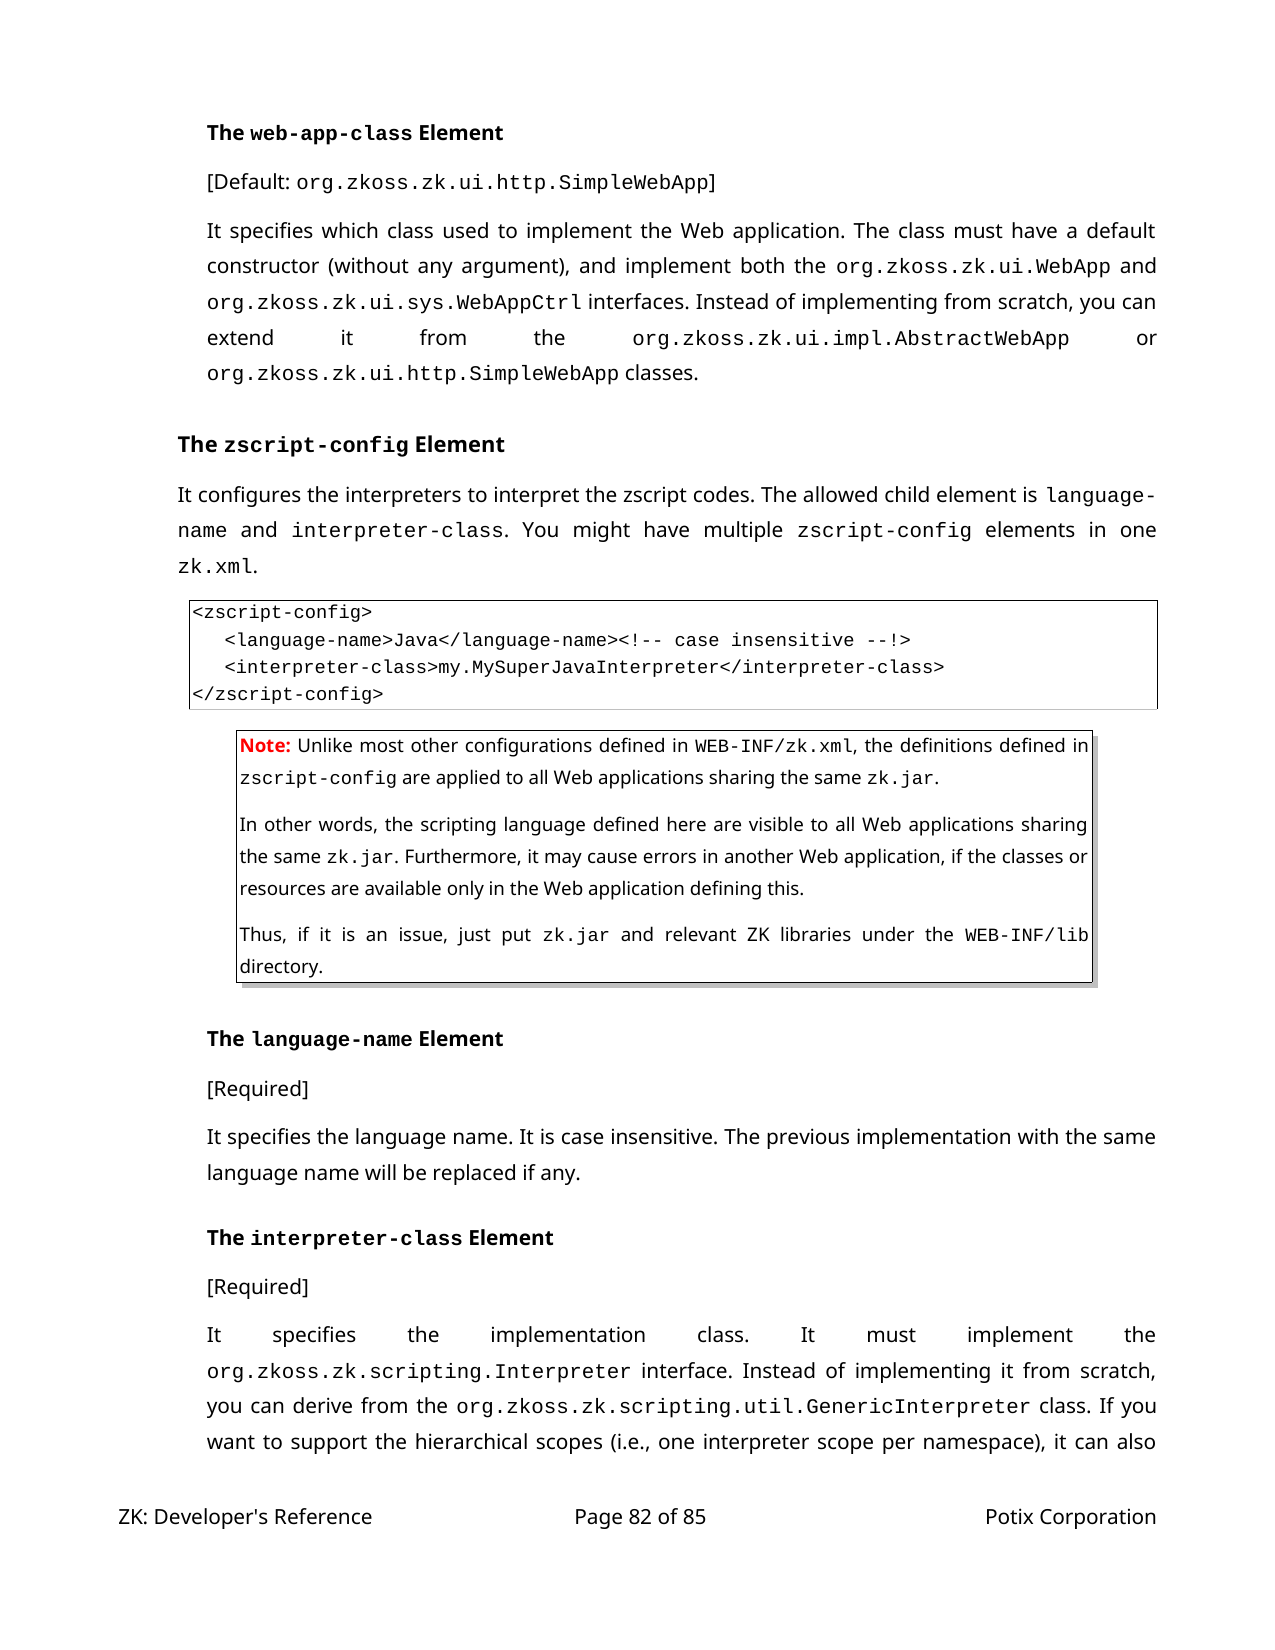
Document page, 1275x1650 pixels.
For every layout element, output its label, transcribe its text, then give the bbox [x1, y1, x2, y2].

text <interpreter-class>my.MySuperJavaInterpreter</interpreter-class> [190, 654, 1157, 679]
text It specifies the language name. It is case insensitive. The previous implementation with the same language name will be replaced if any. [207, 1122, 1157, 1186]
subtitle The interpreter-class Element [207, 1223, 1157, 1251]
text <language-name>Java</language-name><!-- case insensitive --!> [190, 627, 1157, 652]
text </zscript-config> [190, 682, 1157, 709]
text It configures the interpreters to interpret the zscript codes. The allowed child element is language-name and interpreter-class. You might have multiple zscript-config elements in one zk.xml. [177, 480, 1157, 579]
subtitle The web-app-class Element [207, 118, 1157, 147]
text In other words, the scripting language defined here are visible to all Web applications sharing the same zk.jar. Furthermore, it may cause errors in another Web application, if the classes or resources are available only in the Web application defining this. [237, 808, 1092, 901]
text It specifies which class used to implement the Web application. The class must have a default constructor (without any argument), and implement both the org.zkoss.zk.ui.WebApp and org.zkoss.zk.ui.sys.WebAppCtrl interfaces. Instead of implementing from scratch, you can extend it from the org.zkoss.zk.ui.impl.AbstractWebApp or org.zkoss.zk.ui.http.SimpleWebApp classes. [207, 216, 1157, 387]
text Thus, if it is an issue, just put zk.jar and relevant ZK libraries under the WEB-INF/lib directory. [237, 918, 1092, 982]
subtitle The language-name Element [207, 1024, 1157, 1053]
text It specifies the implementation class. It must implement the org.zkoss.zk.scripting.Interpreter interface. Instead of implementing it from scratch, you can derive from the org.zkoss.zk.scripting.util.GenericInterpreter class. If you want to support the hierarchical scopes (i.e., one interpreter scope per namespace), it can also [207, 1321, 1157, 1455]
text <zscript-config> [190, 601, 1157, 624]
text [Required] [207, 1272, 1157, 1300]
text [Default: org.zkoss.zk.ui.http.SimpleWebApp] [207, 167, 1157, 196]
subtitle The zscript-config Element [177, 429, 1157, 459]
text [Required] [207, 1074, 1157, 1102]
text Note: Unlike most other configurations defined in WEB-INF/zk.xml, the definitions defined in zscript-config are applied to all Web applications sharing the same zk.jar. [237, 731, 1092, 791]
